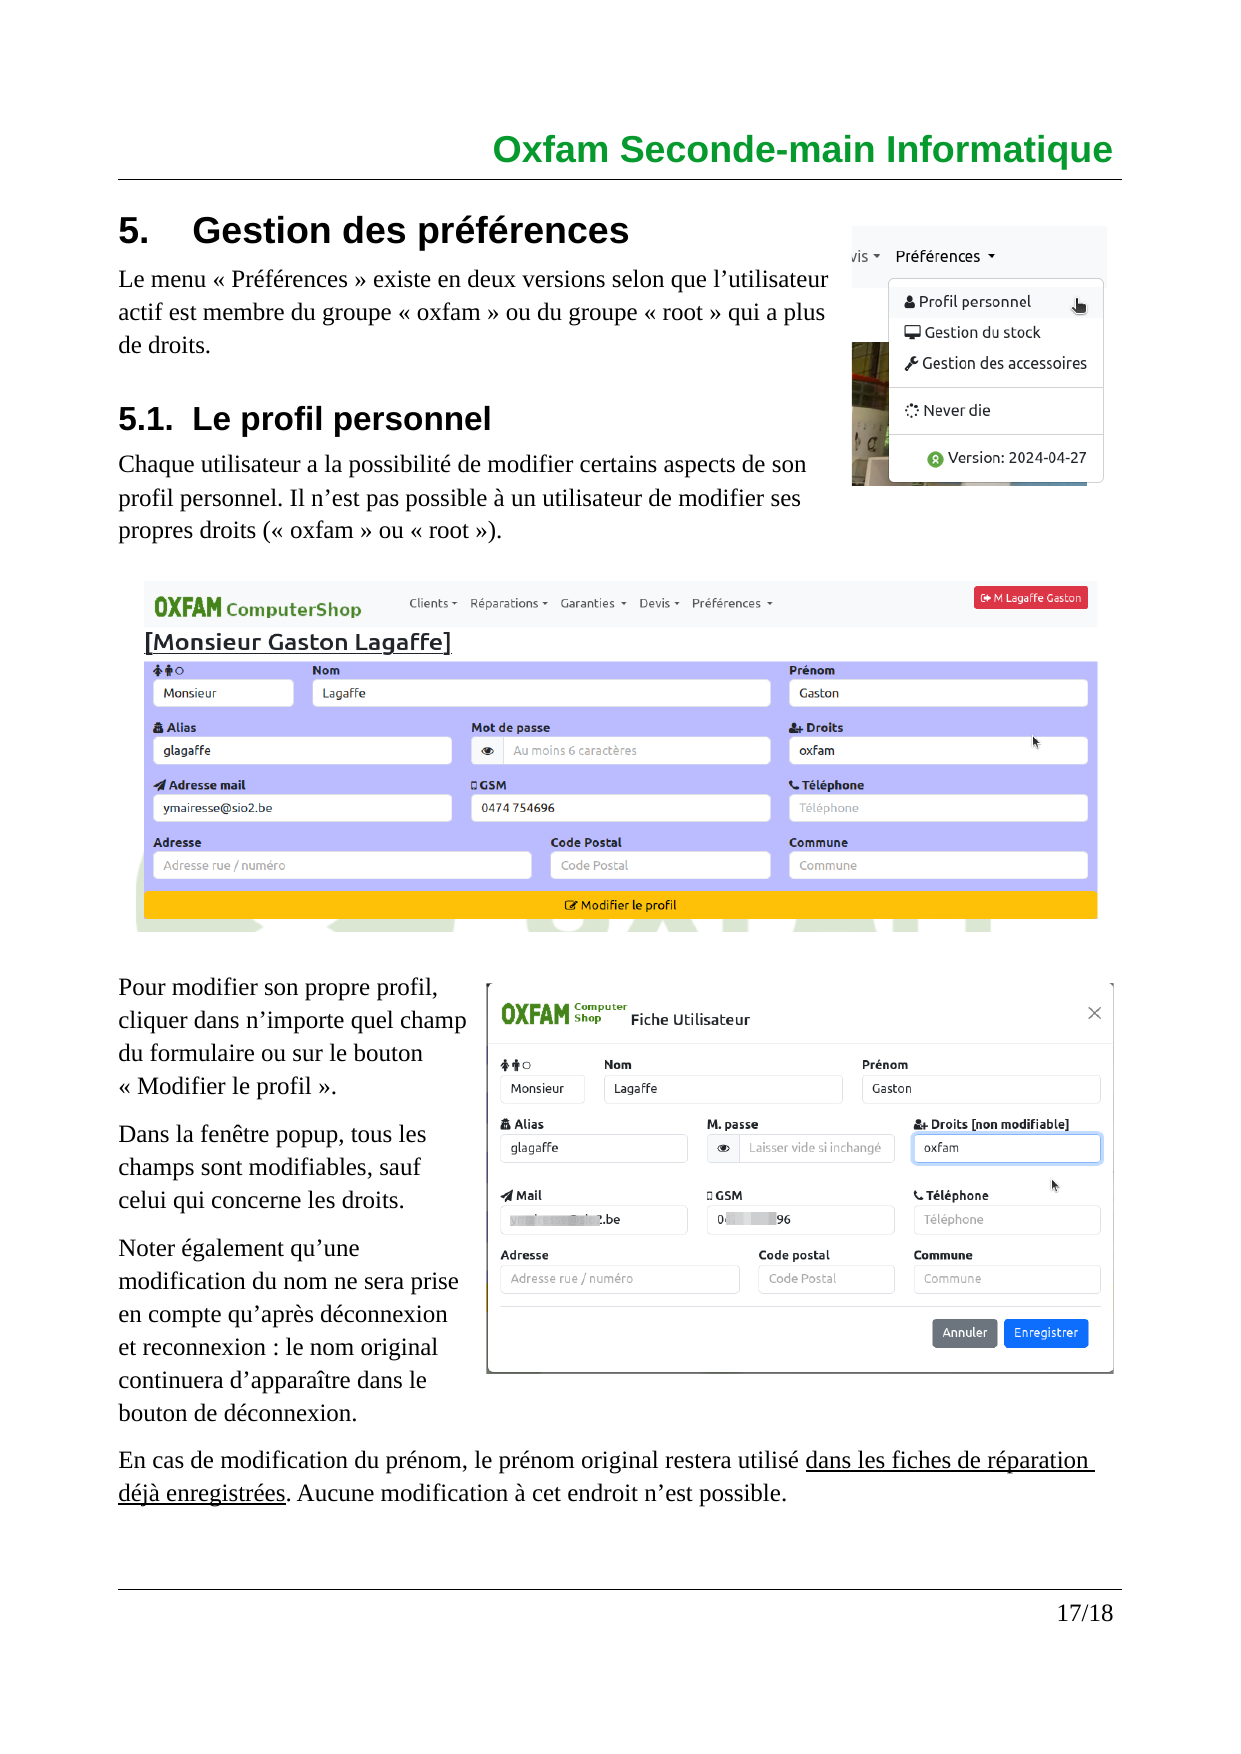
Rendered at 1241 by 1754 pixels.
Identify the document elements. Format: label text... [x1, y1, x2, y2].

picture [135, 581, 1105, 932]
text Pour modifier son propre profil, cliquer dans n’importe quel champ du formulaire ou sur le bouton « Modifier le profil ». [118, 563, 1131, 1391]
text Chaque utilisateur a la possibilité de modifier certains aspects de son profil personnel. Il n’est pas possible à un utilisateur de modifier ses propres droits (« oxfam » ou « root »). [118, 449, 1122, 544]
picture [486, 983, 1114, 1374]
subtitle Le profil personnel [118, 399, 834, 437]
picture [851, 226, 1108, 486]
text Dans la fenêtre popup, tous les champs sont modifiables, sauf celui qui concerne les droits. [118, 1119, 468, 1214]
text En cas de modification du prénom, le prénom original restera utilisé dans les fiches de réparation déjà enregistrées. Aucune modification à cet endroit n’est possible. [118, 1445, 1122, 1507]
text Le menu « Préférences » existe en deux versions selon que l’utilisateur actif est membre du groupe « oxfam » ou du groupe « root » qui a plus de droits. [118, 264, 834, 359]
subtitle Gestion des préférences [118, 208, 1125, 503]
text Noter également qu’une modification du nom ne sera prise en compte qu’après déconnexion et reconnexion : le nom original continuera d’apparaître dans le bouton de déconnexion. [118, 1233, 1122, 1427]
